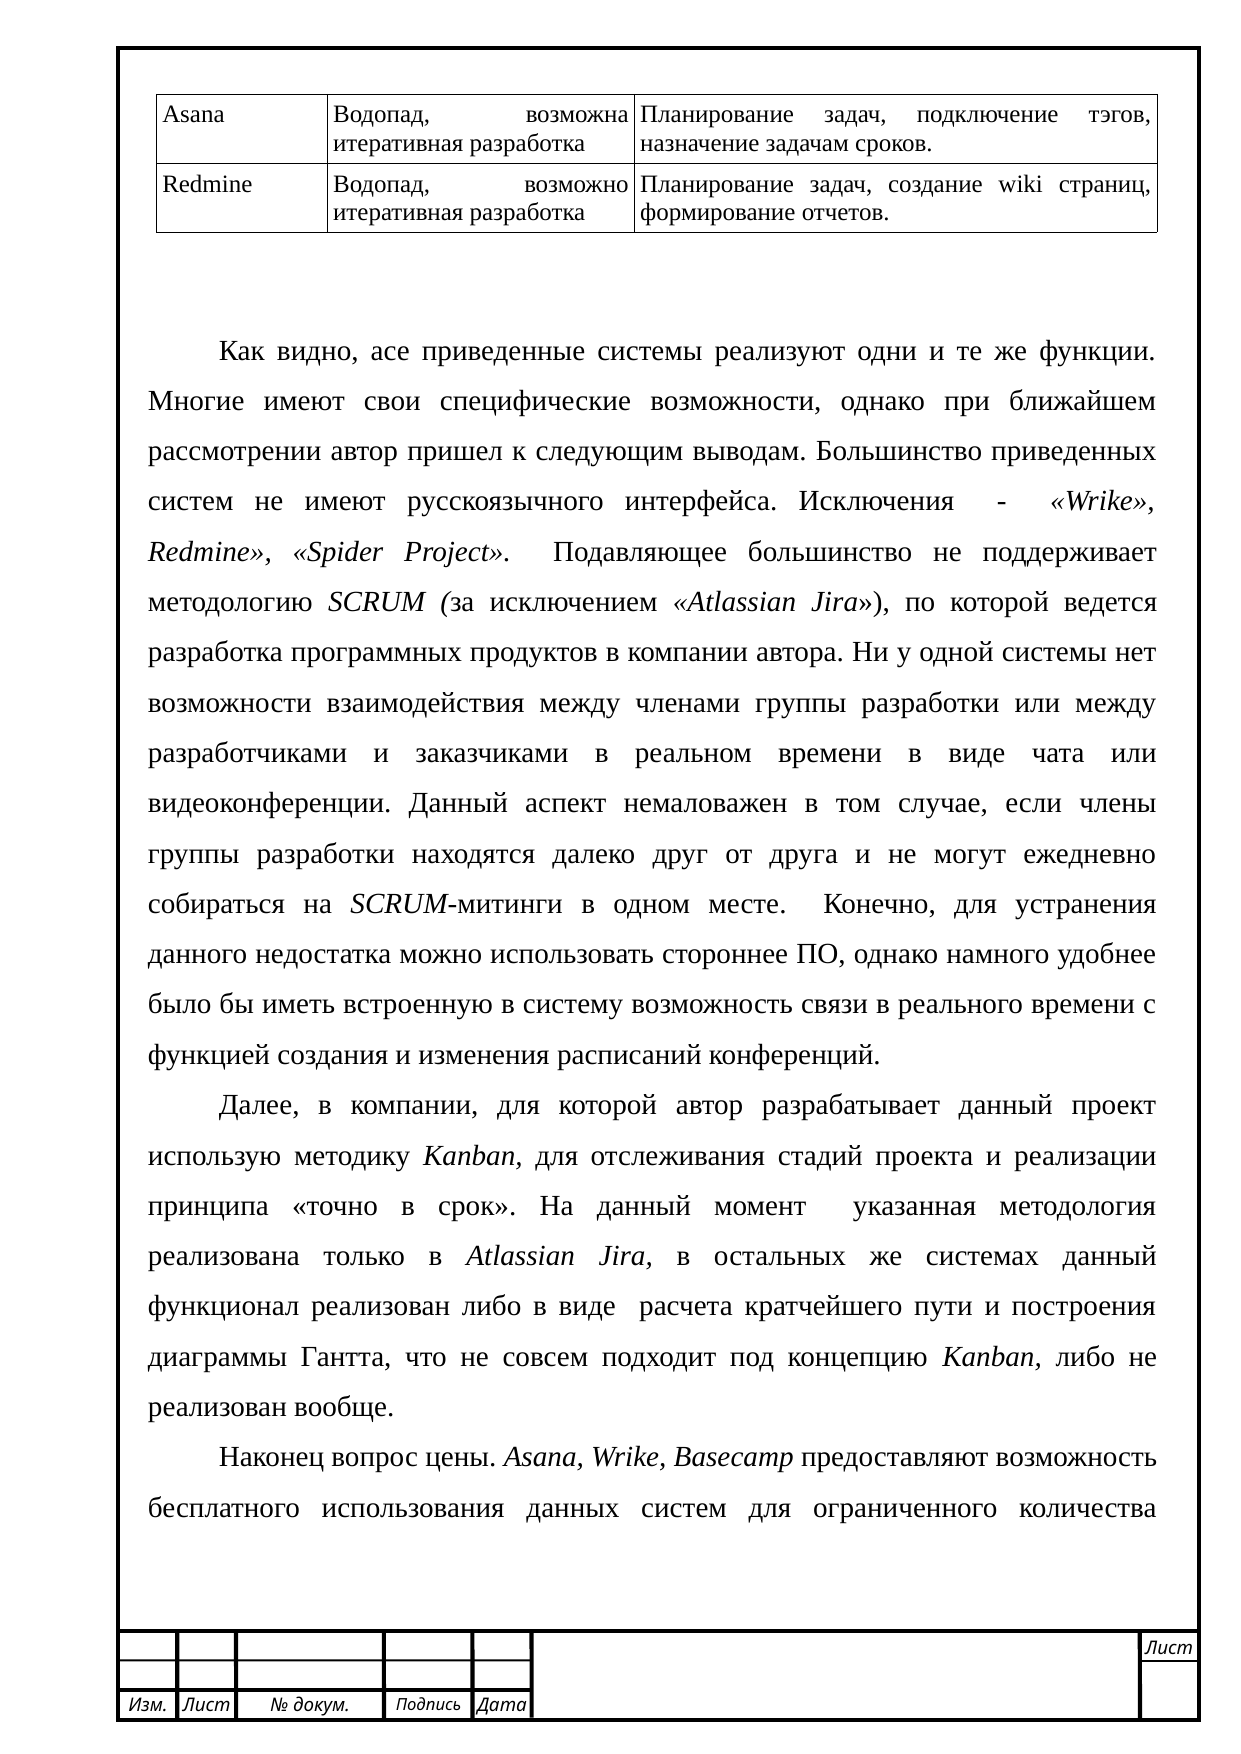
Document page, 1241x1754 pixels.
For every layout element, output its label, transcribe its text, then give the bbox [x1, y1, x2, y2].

table_cell Asana [157, 95, 327, 163]
text Наконец вопрос цены. Asana, Wrike, Basecamp предоставляют возможность бесплатного использования данных систем для ограниченного количества [148, 1439, 1157, 1523]
table_cell Водопад, возможно итеративная разработка [328, 164, 634, 232]
text Как видно, асе приведенные системы реализуют одни и те же функции. Многие имеют свои специфические возможности, однако при ближайшем рассмотрении автор пришел к следующим выводам. Большинство приведенных систем не имеют русскоязычного интерфейса. Исключения - «Wrike», Redmine», «Spider Project». Подавляющее большинство не поддерживает методологию SCRUM (за исключением «Atlassian Jira»), по которой ведется разработка программных продуктов в компании автора. Ни у одной системы нет возможности взаимодействия между членами группы разработки или между разработчиками и заказчиками в реальном времени в виде чата или видеоконференции. Данный аспект немаловажен в том случае, если члены группы разработки находятся далеко друг от друга и не могут ежедневно собираться на SCRUM-митинги в одном месте. Конечно, для устранения данного недостатка можно использовать стороннее ПО, однако намного удобнее было бы иметь встроенную в систему возможность связи в реального времени с функцией создания и изменения расписаний конференций. [148, 333, 1157, 1071]
table_cell Redmine [157, 164, 327, 232]
table_cell Водопад, возможна итеративная разработка [328, 95, 634, 163]
table_cell Планирование задач, создание wiki страниц, формирование отчетов. [635, 164, 1157, 232]
text Далее, в компании, для которой автор разрабатывает данный проект использую методику Kanban, для отслеживания стадий проекта и реализации принципа «точно в срок». На данный момент указанная методология реализована только в Atlassian Jira, в остальных же системах данный функционал реализован либо в виде расчета кратчейшего пути и построения диаграммы Гантта, что не совсем подходит под концепцию Kanban, либо не реализован вообще. [148, 1087, 1157, 1423]
table_cell Планирование задач, подключение тэгов, назначение задачам сроков. [635, 95, 1157, 163]
